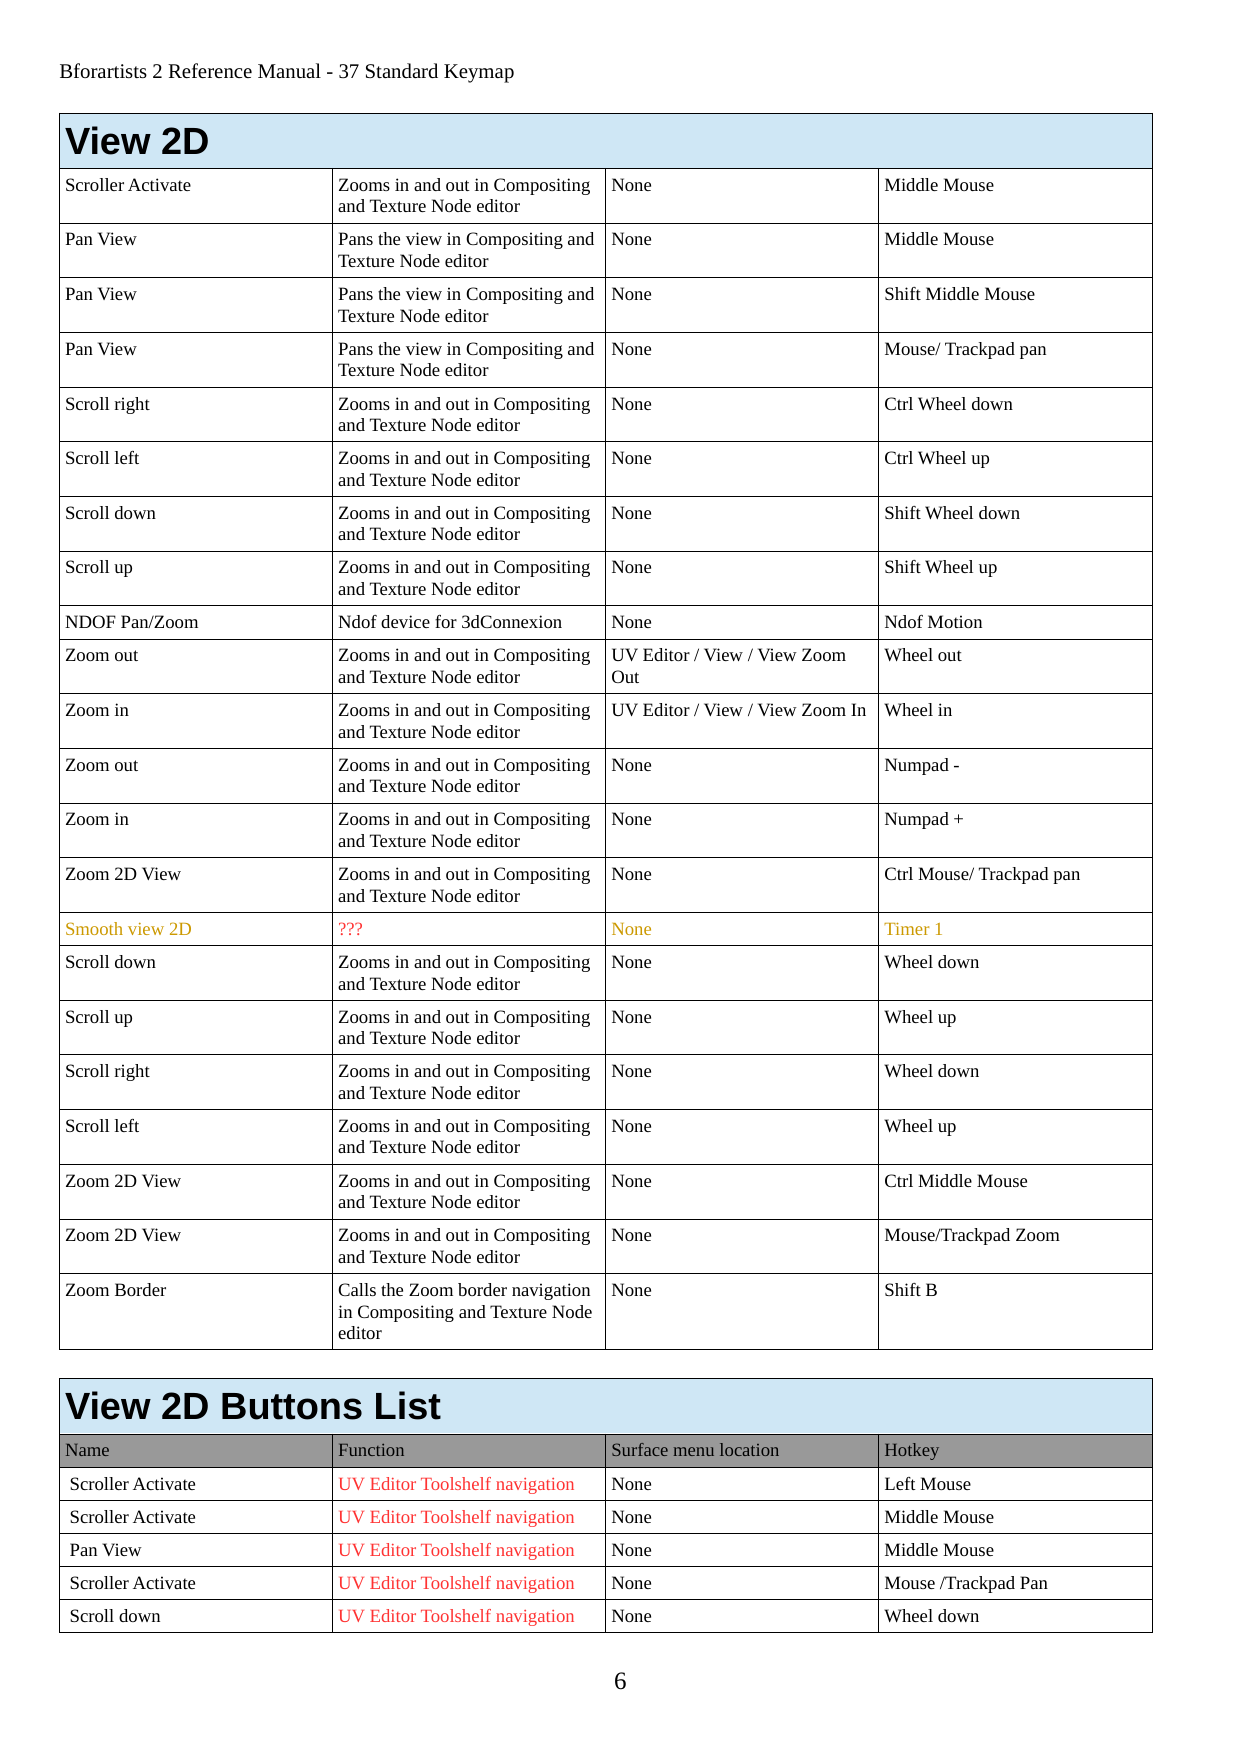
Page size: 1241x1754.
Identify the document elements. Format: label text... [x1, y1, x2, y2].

table_cell Scroller Activate [60, 1567, 332, 1599]
table_cell Shift Wheel down [879, 497, 1152, 551]
table_cell Pan View [60, 1534, 332, 1566]
table_cell Zooms in and out in Compositing and Texture Node editor [333, 804, 605, 857]
table_cell Scroll down [60, 1600, 332, 1632]
table_cell Pans the view in Compositing and Texture Node editor [333, 224, 605, 277]
table_cell Zooms in and out in Compositing and Texture Node editor [333, 640, 605, 693]
table_cell None [606, 913, 878, 945]
table_cell None [606, 858, 878, 912]
table_cell Zooms in and out in Compositing and Texture Node editor [333, 1220, 605, 1273]
table_cell Shift B [879, 1274, 1152, 1349]
table_cell Scroller Activate [60, 1468, 332, 1500]
table_cell None [606, 442, 878, 496]
table_cell None [606, 333, 878, 387]
table_cell Ndof Motion [879, 606, 1152, 638]
table_cell None [606, 749, 878, 802]
table_cell UV Editor / View / View Zoom In [606, 694, 878, 748]
table_cell Wheel out [879, 640, 1152, 693]
table_cell None [606, 224, 878, 277]
table_cell Timer 1 [879, 913, 1152, 945]
table_cell Scroll right [60, 388, 332, 441]
table_cell None [606, 1567, 878, 1599]
table_cell Wheel down [879, 1600, 1152, 1632]
table_cell Wheel in [879, 694, 1152, 748]
table_cell Middle Mouse [879, 1501, 1152, 1533]
table_cell Zoom 2D View [60, 1165, 332, 1218]
table_cell Scroll right [60, 1055, 332, 1109]
table_cell None [606, 388, 878, 441]
table_header View 2D [60, 114, 1152, 168]
table_cell Zoom in [60, 694, 332, 748]
table_cell Mouse/ Trackpad pan [879, 333, 1152, 387]
table_cell UV Editor Toolshelf navigation [333, 1534, 605, 1566]
table_cell Ctrl Middle Mouse [879, 1165, 1152, 1218]
table_cell Hotkey [879, 1435, 1152, 1467]
table_cell None [606, 497, 878, 551]
table_cell NDOF Pan/Zoom [60, 606, 332, 638]
table_cell Zooms in and out in Compositing and Texture Node editor [333, 1001, 605, 1054]
table_cell Pan View [60, 278, 332, 332]
table_cell Zooms in and out in Compositing and Texture Node editor [333, 694, 605, 748]
table_cell Pan View [60, 224, 332, 277]
table_cell Zooms in and out in Compositing and Texture Node editor [333, 388, 605, 441]
table_cell Name [60, 1435, 332, 1467]
table_cell Middle Mouse [879, 169, 1152, 222]
table_cell Scroll up [60, 552, 332, 605]
table_cell None [606, 1165, 878, 1218]
table_cell Zoom 2D View [60, 858, 332, 912]
table_cell Zooms in and out in Compositing and Texture Node editor [333, 1055, 605, 1109]
table_cell Numpad - [879, 749, 1152, 802]
table_cell Middle Mouse [879, 1534, 1152, 1566]
table_cell None [606, 606, 878, 638]
table_cell Pans the view in Compositing and Texture Node editor [333, 278, 605, 332]
table_cell Numpad + [879, 804, 1152, 857]
table_cell Wheel down [879, 946, 1152, 1000]
table_cell None [606, 1501, 878, 1533]
table_cell Zooms in and out in Compositing and Texture Node editor [333, 442, 605, 496]
table_cell None [606, 1220, 878, 1273]
table_cell Zooms in and out in Compositing and Texture Node editor [333, 749, 605, 802]
table_cell Left Mouse [879, 1468, 1152, 1500]
table_cell ??? [333, 913, 605, 945]
table_cell Scroll left [60, 1110, 332, 1164]
table_cell Wheel up [879, 1110, 1152, 1164]
table_cell Ctrl Wheel down [879, 388, 1152, 441]
table_cell None [606, 552, 878, 605]
table_cell Smooth view 2D [60, 913, 332, 945]
table_cell Zooms in and out in Compositing and Texture Node editor [333, 552, 605, 605]
table_cell Function [333, 1435, 605, 1467]
table_cell None [606, 278, 878, 332]
table_cell None [606, 804, 878, 857]
table_cell UV Editor Toolshelf navigation [333, 1567, 605, 1599]
table_cell Zoom in [60, 804, 332, 857]
table_cell None [606, 1534, 878, 1566]
table_cell None [606, 169, 878, 222]
table_cell None [606, 1468, 878, 1500]
table_cell UV Editor Toolshelf navigation [333, 1468, 605, 1500]
table_cell Zooms in and out in Compositing and Texture Node editor [333, 1165, 605, 1218]
table_cell Zoom out [60, 749, 332, 802]
table_cell Surface menu location [606, 1435, 878, 1467]
table_cell UV Editor / View / View Zoom Out [606, 640, 878, 693]
table_cell Mouse /Trackpad Pan [879, 1567, 1152, 1599]
table_cell None [606, 1055, 878, 1109]
table_cell None [606, 1274, 878, 1349]
table_cell None [606, 1110, 878, 1164]
table_cell Zoom 2D View [60, 1220, 332, 1273]
table_cell Scroller Activate [60, 1501, 332, 1533]
table_cell Zoom Border [60, 1274, 332, 1349]
table_cell Ctrl Wheel up [879, 442, 1152, 496]
table_cell Zooms in and out in Compositing and Texture Node editor [333, 497, 605, 551]
table_cell Zooms in and out in Compositing and Texture Node editor [333, 169, 605, 222]
table_cell Zooms in and out in Compositing and Texture Node editor [333, 946, 605, 1000]
table_cell Scroll down [60, 497, 332, 551]
table_cell None [606, 1001, 878, 1054]
table_cell Scroll left [60, 442, 332, 496]
table_cell None [606, 946, 878, 1000]
table_cell Wheel down [879, 1055, 1152, 1109]
table_cell Scroller Activate [60, 169, 332, 222]
table_cell Mouse/Trackpad Zoom [879, 1220, 1152, 1273]
table_cell None [606, 1600, 878, 1632]
table_cell UV Editor Toolshelf navigation [333, 1501, 605, 1533]
table_cell Shift Wheel up [879, 552, 1152, 605]
table_cell Pan View [60, 333, 332, 387]
table_cell Wheel up [879, 1001, 1152, 1054]
table_cell Zooms in and out in Compositing and Texture Node editor [333, 1110, 605, 1164]
table_cell Scroll down [60, 946, 332, 1000]
table_cell Shift Middle Mouse [879, 278, 1152, 332]
table_cell Middle Mouse [879, 224, 1152, 277]
table_cell Calls the Zoom border navigation in Compositing and Texture Node editor [333, 1274, 605, 1349]
table_cell Zooms in and out in Compositing and Texture Node editor [333, 858, 605, 912]
table_cell Scroll up [60, 1001, 332, 1054]
table_cell Ndof device for 3dConnexion [333, 606, 605, 638]
table_cell Zoom out [60, 640, 332, 693]
table_cell Ctrl Mouse/ Trackpad pan [879, 858, 1152, 912]
table_cell Pans the view in Compositing and Texture Node editor [333, 333, 605, 387]
table_cell UV Editor Toolshelf navigation [333, 1600, 605, 1632]
table_header View 2D Buttons List [60, 1379, 1152, 1433]
